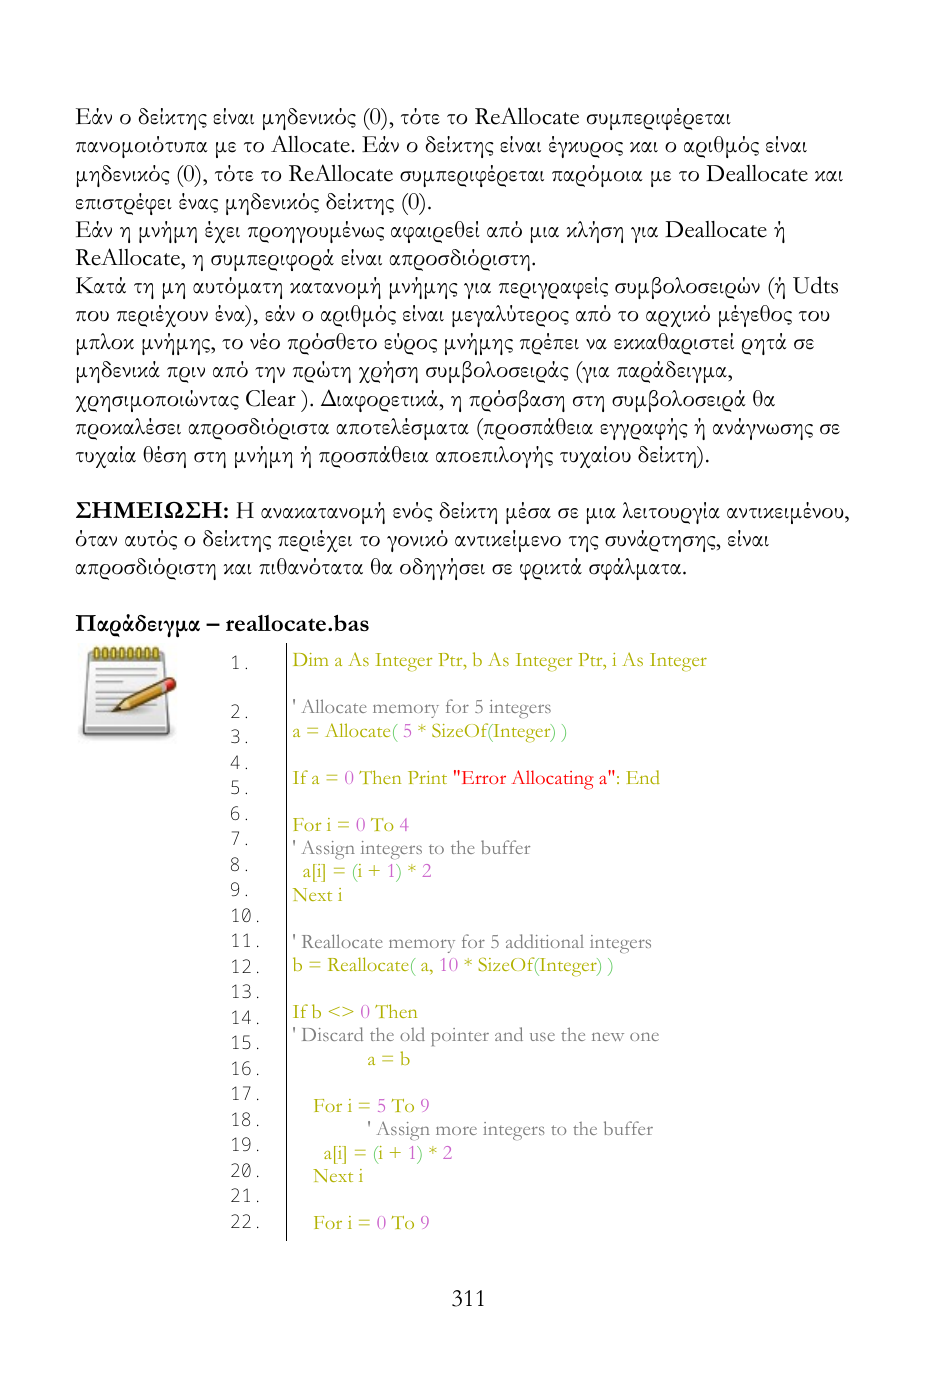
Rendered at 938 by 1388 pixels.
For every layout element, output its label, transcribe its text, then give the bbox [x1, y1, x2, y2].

text Εάν ο δείκτης είναι μηδενικός (0), τότε το ReAllocate συμπεριφέρεται πανομοιότυπα με το Allocate. Εάν ο δείκτης είναι έγκυρος και ο αριθμός είναι μηδενικός (0), τότε το ReAllocate συμπεριφέρεται παρόμοια με το Deallocate και επιστρέφει ένας μηδενικός δείκτης (0). [75, 103, 862, 216]
text Παράδειγμα – reallocate.bas [75, 609, 862, 637]
table_header [180, 638, 863, 1246]
table_header [186, 643, 286, 1241]
table_header [75, 638, 180, 1246]
text Εάν η μνήμη έχει προηγουμένως αφαιρεθεί από μια κλήση για Deallocate ή ReAllocate, η συμπεριφορά είναι απροσδιόριστη. [75, 216, 862, 272]
text ΣΗΜΕΙΩΣΗ: Η ανακατανομή ενός δείκτη μέσα σε μια λειτουργία αντικειμένου, όταν αυτός ο δείκτης περιέχει το γονικό αντικείμενο της συνάρτησης, είναι απροσδιόριστη και πιθανότατα θα οδηγήσει σε φρικτά σφάλματα. [75, 497, 862, 581]
picture [77, 643, 178, 744]
table_header Dim a As Integer Ptr, b As Integer Ptr, i As Integer ' Allocate memory for 5 integers a = Allocate( 5 * SizeOf(Integer) ) If a = 0 Then Print "Error Allocating a": End For i = 0 To 4 ' Assign integers to the buffer a[i] = (i + 1) * 2 Next i ' Reallocate memory for 5 additional integers b = Reallocate( a, 10 * SizeOf(Integer) ) If b <> 0 Then ' Discard the old pointer and use the new one a = b For i = 5 To 9 ' Assign more integers to the buffer a[i] = (i + 1) * 2 Next i For i = 0 To 9 [287, 643, 857, 1241]
text Κατά τη μη αυτόματη κατανομή μνήμης για περιγραφείς συμβολοσειρών (ή Udts που περιέχουν ένα), εάν ο αριθμός είναι μεγαλύτερος από το αρχικό μέγεθος του μπλοκ μνήμης, το νέο πρόσθετο εύρος μνήμης πρέπει να εκκαθαριστεί ρητά σε μηδενικά πριν από την πρώτη χρήση συμβολοσειράς (για παράδειγμα, χρησιμοποιώντας Clear ). Διαφορετικά, η πρόσβαση στη συμβολοσειρά θα προκαλέσει απροσδιόριστα αποτελέσματα (προσπάθεια εγγραφής ή ανάγνωσης σε τυχαία θέση στη μνήμη ή προσπάθεια αποεπιλογής τυχαίου δείκτη). [75, 272, 862, 469]
